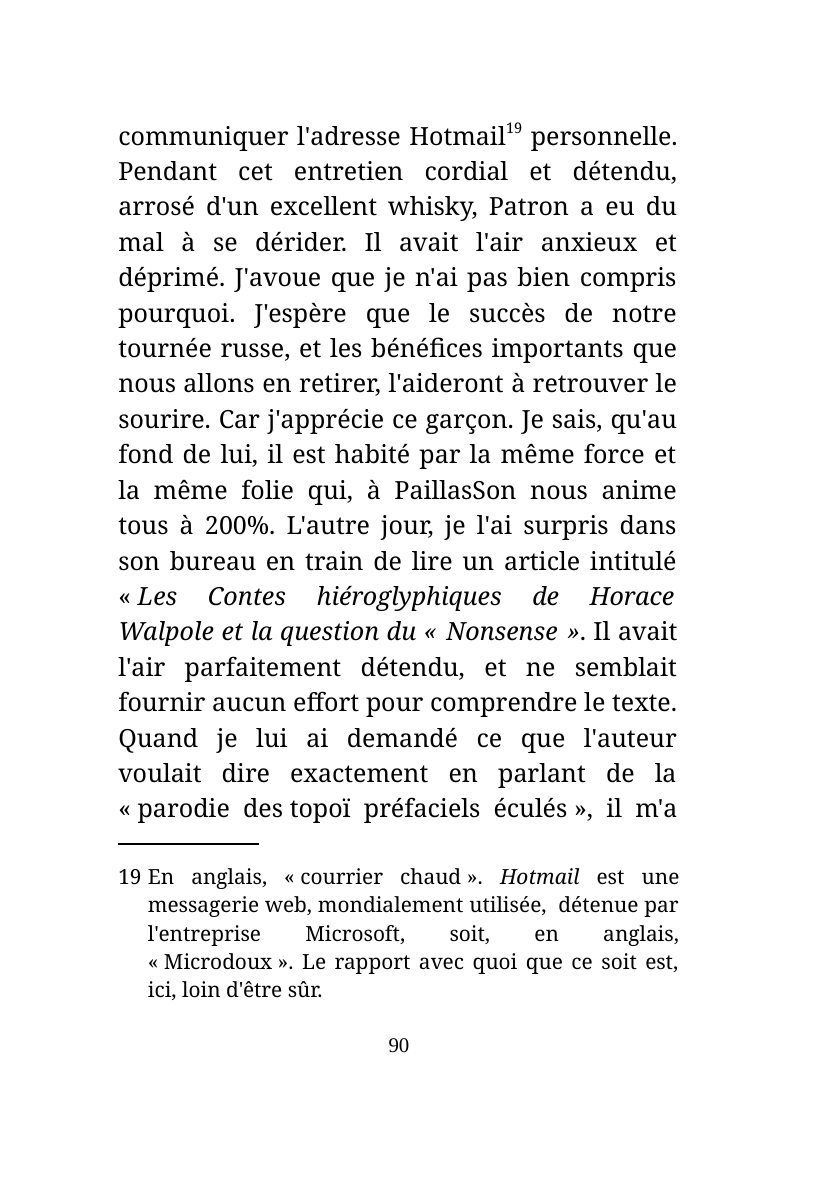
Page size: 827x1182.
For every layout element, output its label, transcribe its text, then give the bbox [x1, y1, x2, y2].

text En anglais, « courrier chaud ». Hotmail est une messagerie web, mondialement utilisée, détenue par l'entreprise Microsoft, soit, en anglais, « Microdoux ». Le rapport avec quoi que ce soit est, ici, loin d'être sûr. [118, 862, 679, 1004]
text communiquer l'adresse Hotmail personnelle. Pendant cet entretien cordial et détendu, arrosé d'un excellent whisky, Patron a eu du mal à se dérider. Il avait l'air anxieux et déprimé. J'avoue que je n'ai pas bien compris pourquoi. J'espère que le succès de notre tournée russe, et les bénéfices importants que nous allons en retirer, l'aideront à retrouver le sourire. Car j'apprécie ce garçon. Je sais, qu'au fond de lui, il est habité par la même force et la même folie qui, à PaillasSon nous anime tous à 200%. L'autre jour, je l'ai surpris dans son bureau en train de lire un article intitulé « Les Contes hiéroglyphiques de Horace Walpole et la question du « Nonsense ». Il avait l'air parfaitement détendu, et ne semblait fournir aucun effort pour comprendre le texte. Quand je lui ai demandé ce que l'auteur voulait dire exactement en parlant de la « parodie des topoï préfaciels éculés », il m'a [118, 118, 677, 825]
